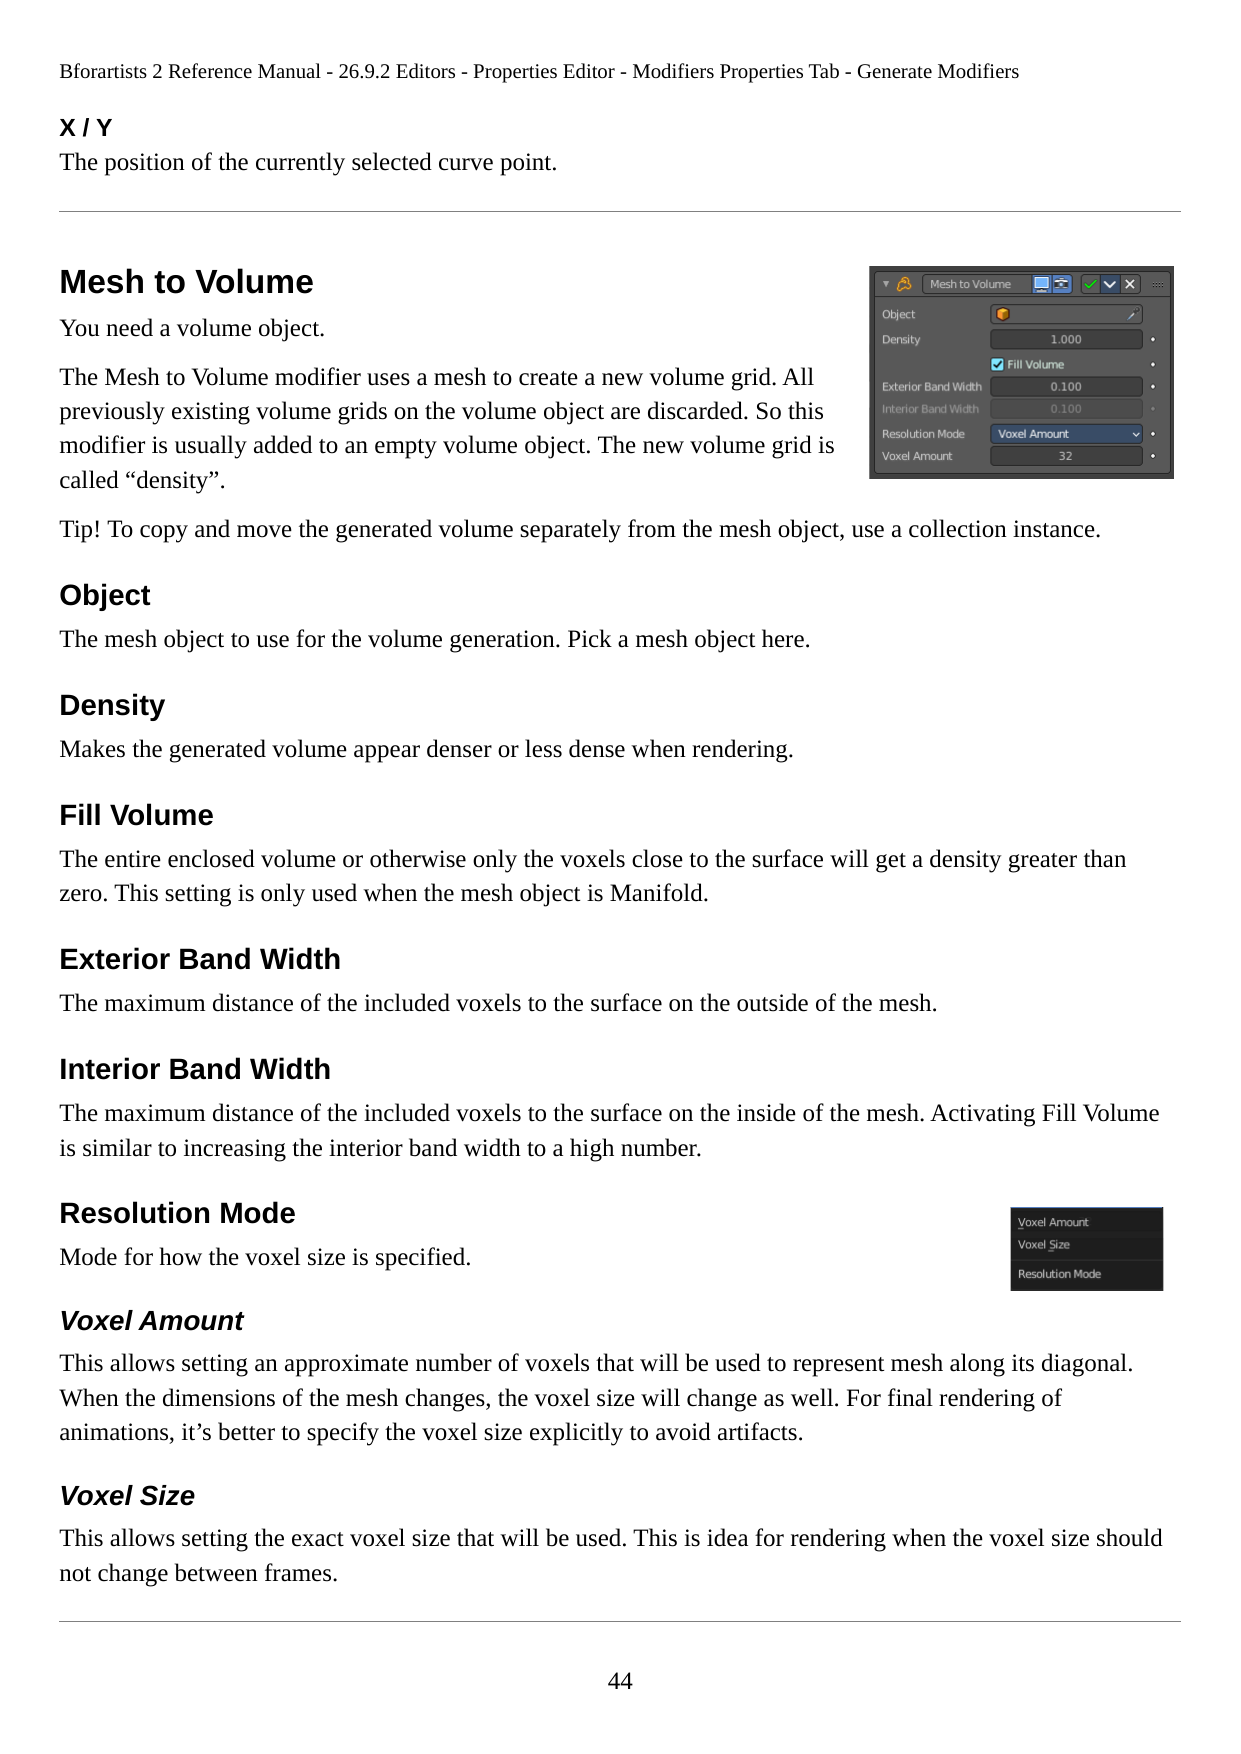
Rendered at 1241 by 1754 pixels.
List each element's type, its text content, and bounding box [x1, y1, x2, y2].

text This allows setting an approximate number of voxels that will be used to represent mesh along its diagonal. When the dimensions of the mesh changes, the voxel size will change as well. For final rendering of animations, it’s better to specify the voxel size explicitly to avoid artifacts. [59, 1348, 1181, 1446]
subtitle Mesh to Volume [59, 261, 1181, 300]
text The Mesh to Volume modifier uses a mesh to create a new volume grid. All previously existing volume grids on the volume object are discarded. So this modifier is usually added to an empty volume object. The new volume grid is called “density”. [59, 362, 1181, 494]
subtitle Resolution Mode [59, 1196, 1181, 1230]
text Mode for how the voxel size is specified. [59, 1242, 1010, 1271]
subtitle Voxel Amount [59, 1304, 1181, 1336]
text The entire enclosed volume or otherwise only the voxels close to the surface will get a density greater than zero. This setting is only used when the mesh object is Manifold. [59, 844, 1181, 907]
text The maximum distance of the included voxels to the surface on the outside of the mesh. [59, 988, 1181, 1017]
subtitle X / Y [59, 113, 1181, 141]
subtitle Density [59, 688, 1181, 721]
subtitle Interior Band Width [59, 1052, 1181, 1086]
picture [869, 266, 1174, 479]
text This allows setting the exact voxel size that will be used. This is idea for rendering when the voxel size should not change between frames. [59, 1523, 1181, 1587]
subtitle Object [59, 578, 1181, 612]
picture [1010, 1207, 1164, 1291]
text The position of the currently selected curve point. [59, 147, 1181, 176]
text Tip! To copy and move the generated volume separately from the mesh object, use a collection instance. [59, 514, 1181, 543]
text The mesh object to use for the volume generation. Pick a mesh object here. [59, 624, 1181, 653]
text Makes the generated volume appear denser or less dense when rendering. [59, 734, 1181, 763]
subtitle Voxel Size [59, 1479, 1181, 1511]
subtitle Exterior Band Width [59, 942, 1181, 976]
subtitle Fill Volume [59, 798, 1181, 831]
text The maximum distance of the included voxels to the surface on the inside of the mesh. Activating Fill Volume is similar to increasing the interior band width to a high number. [59, 1098, 1181, 1161]
text You need a volume object. [59, 313, 869, 341]
